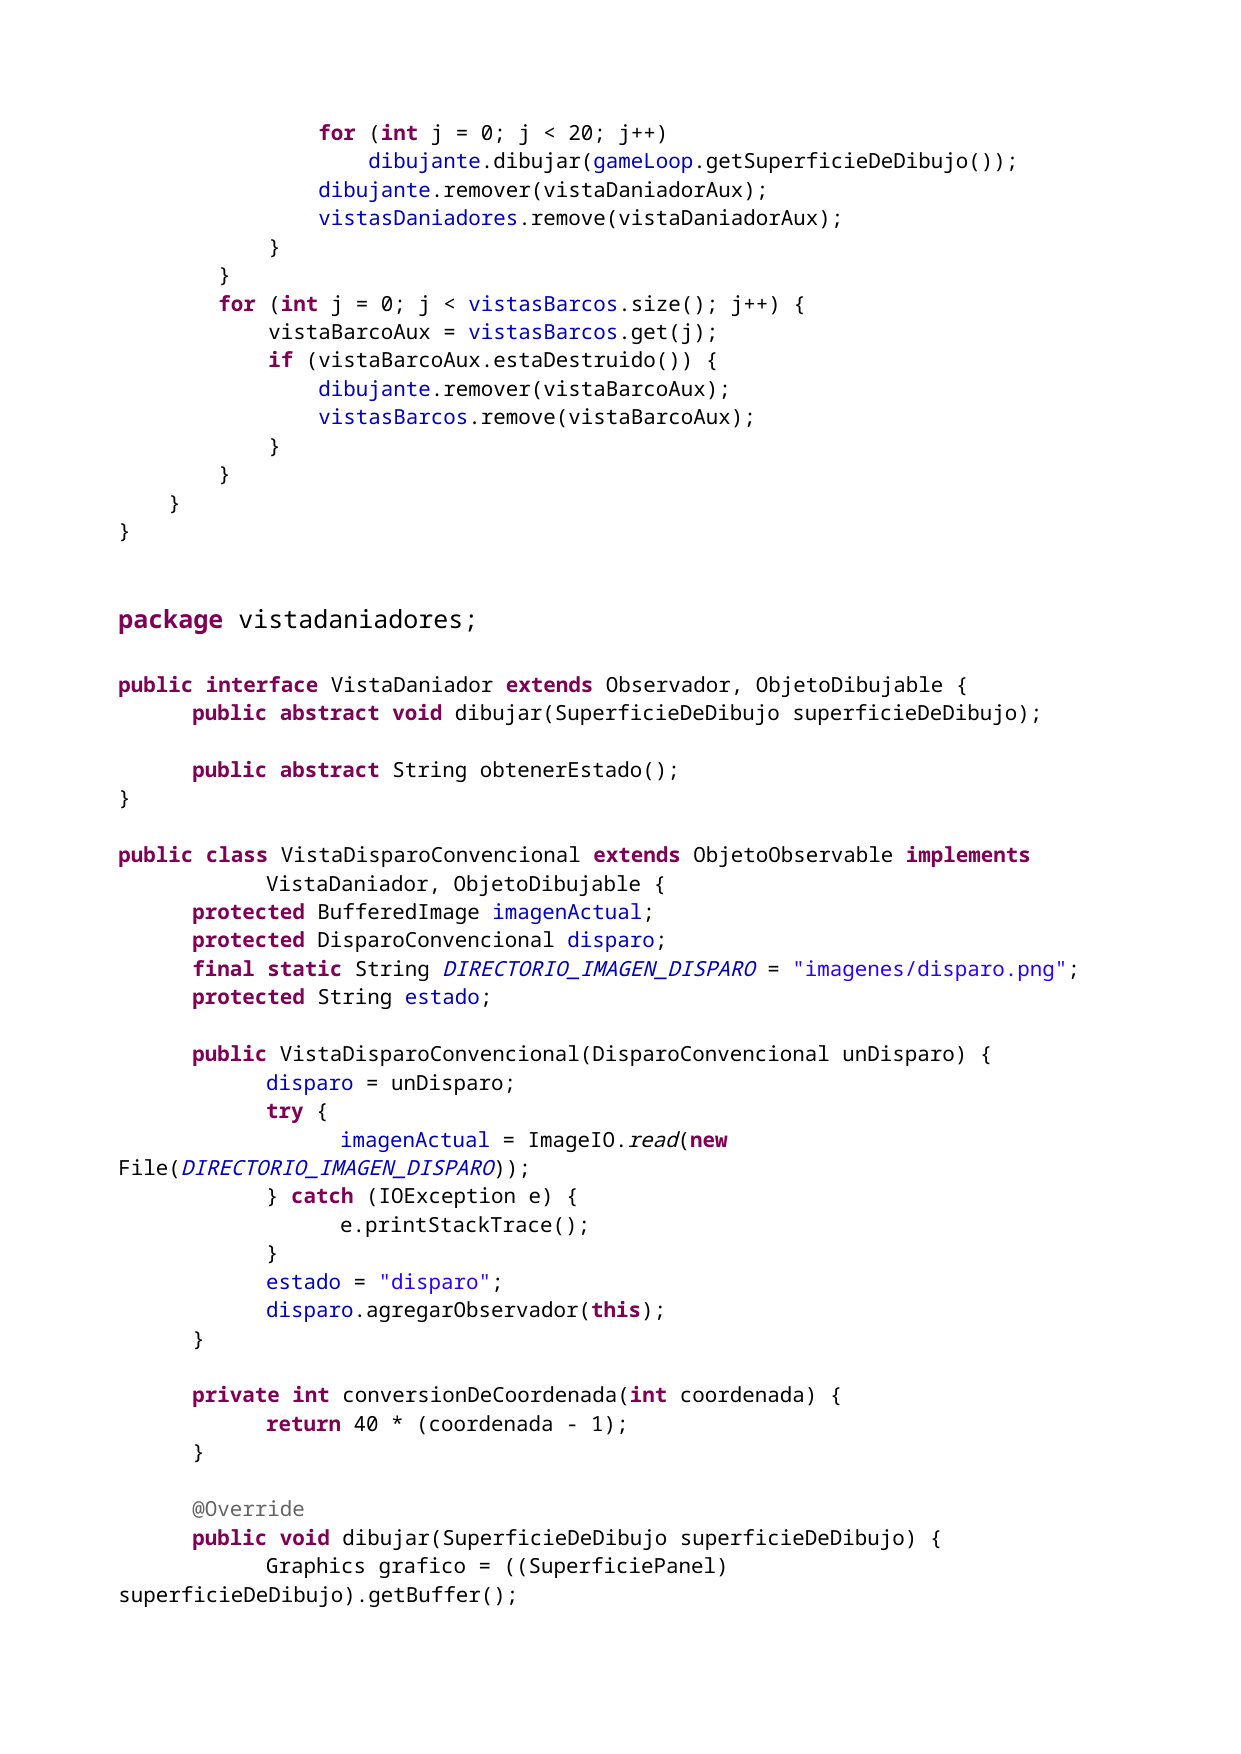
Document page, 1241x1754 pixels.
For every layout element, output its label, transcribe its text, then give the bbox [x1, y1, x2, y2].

text disparo.agregarObservador(this); [118, 1295, 1122, 1324]
text } [118, 459, 1122, 488]
text } [118, 431, 1122, 459]
text if (vistaBarcoAux.estaDestruido()) { [118, 346, 1122, 374]
text public VistaDisparoConvencional(DisparoConvencional unDisparo) { [118, 1039, 1122, 1068]
text final static String DIRECTORIO_IMAGEN_DISPARO = "imagenes/disparo.png"; [118, 954, 1122, 982]
text private int conversionDeCoordenada(int coordenada) { [118, 1381, 1122, 1409]
text vistasDaniadores.remove(vistaDaniadorAux); [118, 203, 1122, 232]
text Graphics grafico = ((SuperficiePanel) superficieDeDibujo).getBuffer(); [118, 1551, 1122, 1608]
text } [118, 260, 1122, 289]
text public interface VistaDaniador extends Observador, ObjetoDibujable { [118, 670, 1122, 698]
text imagenActual = ImageIO.read(new File(DIRECTORIO_IMAGEN_DISPARO)); [118, 1125, 1122, 1182]
text for (int j = 0; j < vistasBarcos.size(); j++) { [118, 289, 1122, 317]
text } catch (IOException e) { [118, 1182, 1122, 1210]
text vistasBarcos.remove(vistaBarcoAux); [118, 402, 1122, 431]
text vistaBarcoAux = vistasBarcos.get(j); [118, 317, 1122, 346]
text dibujante.remover(vistaDaniadorAux); [118, 175, 1122, 203]
text protected BufferedImage imagenActual; [118, 897, 1122, 926]
text } [118, 516, 1122, 545]
text dibujante.remover(vistaBarcoAux); [118, 374, 1122, 402]
text return 40 * (coordenada - 1); [118, 1409, 1122, 1437]
text public void dibujar(SuperficieDeDibujo superficieDeDibujo) { [118, 1523, 1122, 1551]
text } [118, 1324, 1122, 1352]
text protected DisparoConvencional disparo; [118, 926, 1122, 954]
text dibujante.dibujar(gameLoop.getSuperficieDeDibujo()); [118, 147, 1122, 175]
text } [118, 232, 1122, 260]
text @Override [118, 1494, 1122, 1523]
text estado = "disparo"; [118, 1267, 1122, 1295]
text package vistadaniadores; [118, 602, 1122, 636]
text } [118, 783, 1122, 812]
text } [118, 1437, 1122, 1466]
text try { [118, 1096, 1122, 1125]
text public abstract String obtenerEstado(); [118, 755, 1122, 783]
text e.printStackTrace(); [118, 1210, 1122, 1238]
text for (int j = 0; j < 20; j++) [118, 118, 1122, 147]
text disparo = unDisparo; [118, 1068, 1122, 1096]
text } [118, 1238, 1122, 1267]
text public abstract void dibujar(SuperficieDeDibujo superficieDeDibujo); [118, 698, 1122, 727]
text public class VistaDisparoConvencional extends ObjetoObservable implements [118, 840, 1122, 869]
text protected String estado; [118, 982, 1122, 1011]
text } [118, 488, 1122, 516]
text VistaDaniador, ObjetoDibujable { [118, 869, 1122, 897]
